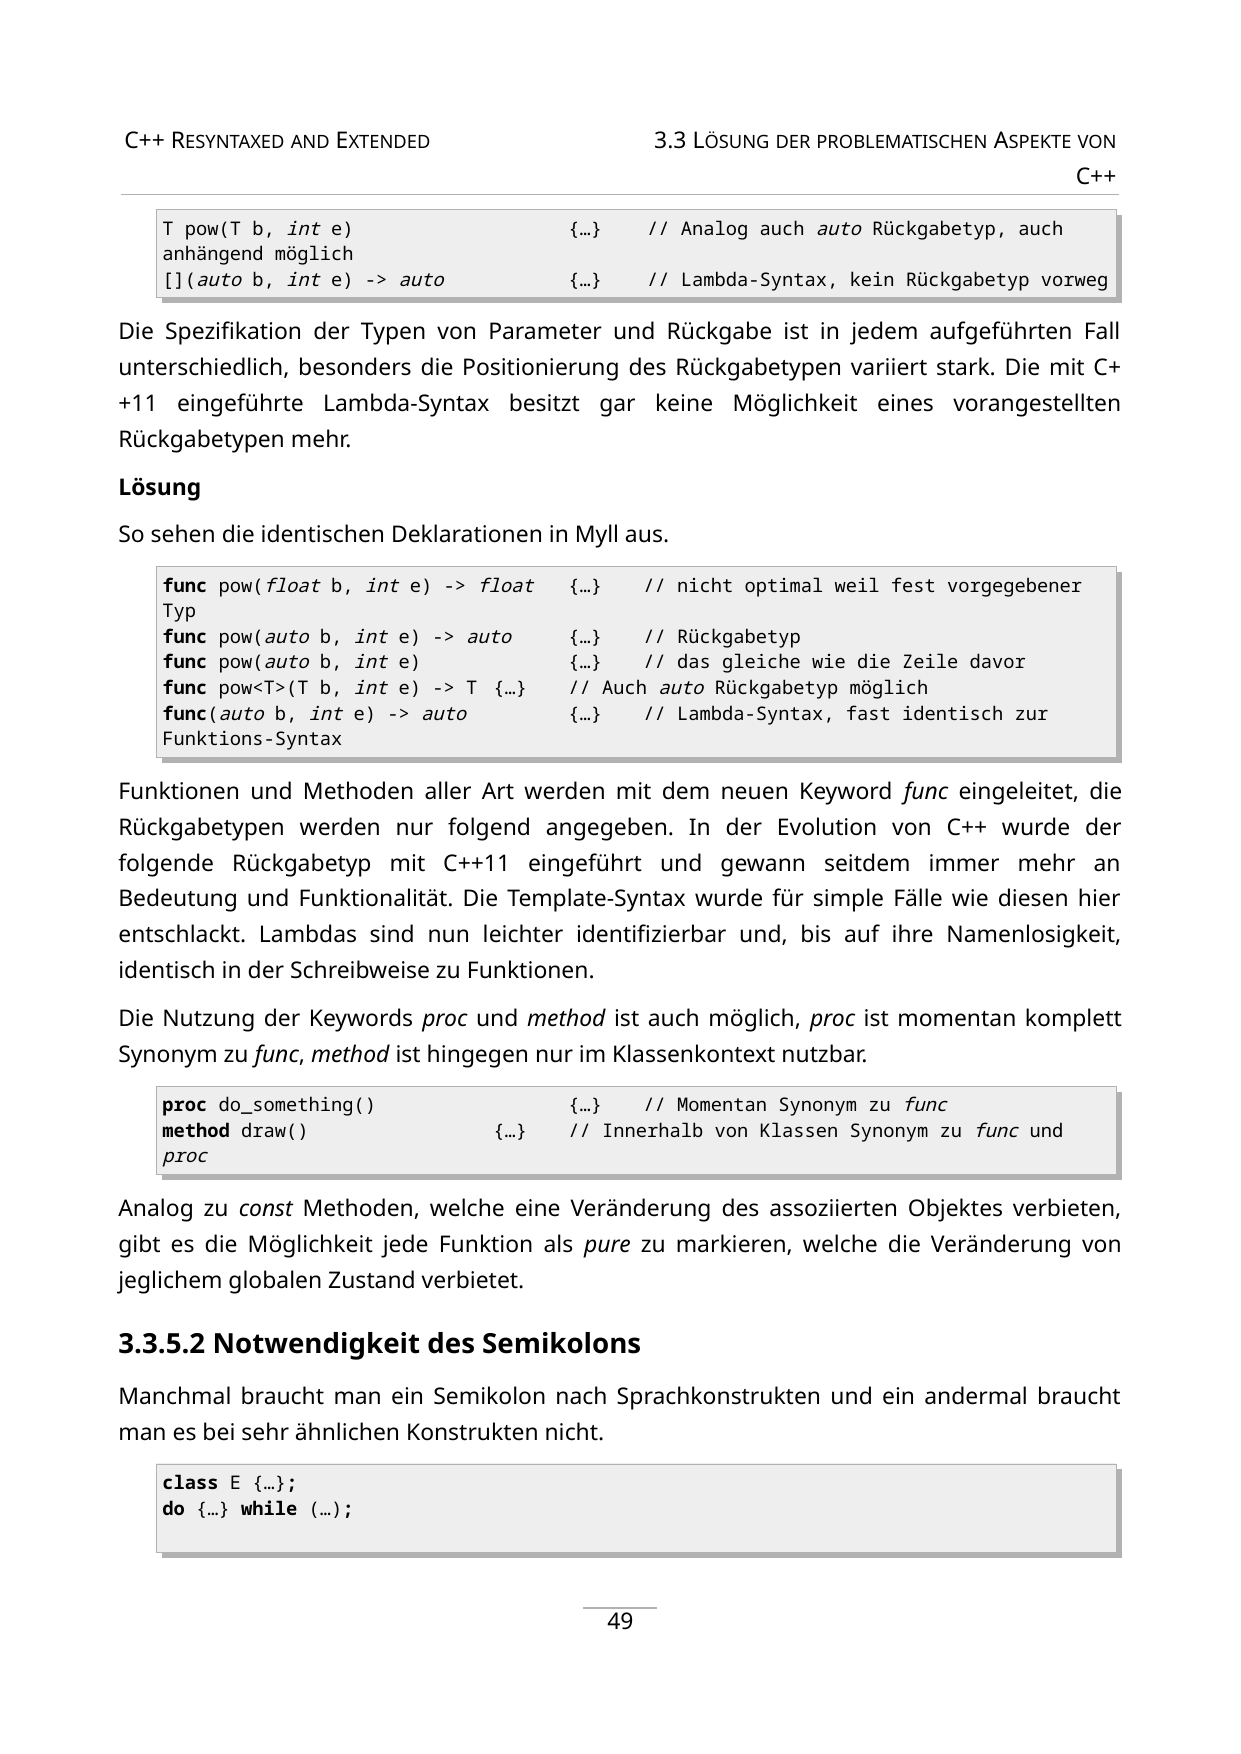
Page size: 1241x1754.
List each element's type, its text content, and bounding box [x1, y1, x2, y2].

text So sehen die identischen Deklarationen in Myll aus. [118, 518, 1122, 550]
text class E {…}; do {…} while (…); [157, 1465, 1116, 1552]
text T pow(T b, int e) {…} // Analog auch auto Rückgabetyp, auch anhängend möglich [](auto b, int e) -> auto {…} // Lambda-Syntax, kein Rückgabetyp vorweg [157, 210, 1116, 297]
text Die Nutzung der Keywords proc und method ist auch möglich, proc ist momentan komplett Synonym zu func, method ist hingegen nur im Klassenkontext nutzbar. [118, 1002, 1122, 1069]
subtitle Notwendigkeit des Semikolons [118, 1324, 1122, 1362]
text func pow(float b, int e) -> float {…} // nicht optimal weil fest vorgegebener Typ func pow(auto b, int e) -> auto {…} // Rückgabetyp func pow(auto b, int e) {…} // das gleiche wie die Zeile davor func pow<T>(T b, int e) -> T {…} // Auch auto Rückgabetyp möglich func(auto b, int e) -> auto {…} // Lambda-Syntax, fast identisch zur Funktions-Syntax [157, 567, 1116, 757]
text Funktionen und Methoden aller Art werden mit dem neuen Keyword func eingeleitet, die Rückgabetypen werden nur folgend angegeben. In der Evolution von C++ wurde der folgende Rückgabetyp mit C++11 eingeführt und gewann seitdem immer mehr an Bedeutung und Funktionalität. Die Template-Syntax wurde für simple Fälle wie diesen hier entschlackt. Lambdas sind nun leichter identifizierbar und, bis auf ihre Namenlosigkeit, identisch in der Schreibweise zu Funktionen. [118, 774, 1122, 986]
text Manchmal braucht man ein Semikolon nach Sprachkonstrukten und ein andermal braucht man es bei sehr ähnlichen Konstrukten nicht. [118, 1380, 1122, 1447]
text proc do_something() {…} // Momentan Synonym zu func method draw() {…} // Innerhalb von Klassen Synonym zu func und proc [157, 1087, 1116, 1174]
text Analog zu const Methoden, welche eine Veränderung des assoziierten Objektes verbieten, gibt es die Möglichkeit jede Funktion als pure zu markieren, welche die Veränderung von jeglichem globalen Zustand verbietet. [118, 1192, 1122, 1295]
text Lösung [118, 471, 1122, 502]
text Die Spezifikation der Typen von Parameter und Rückgabe ist in jedem aufgeführten Fall unterschiedlich, besonders die Positionierung des Rückgabetypen variiert stark. Die mit C++11 eingeführte Lambda-Syntax besitzt gar keine Möglichkeit eines vorangestellten Rückgabetypen mehr. [118, 315, 1122, 454]
